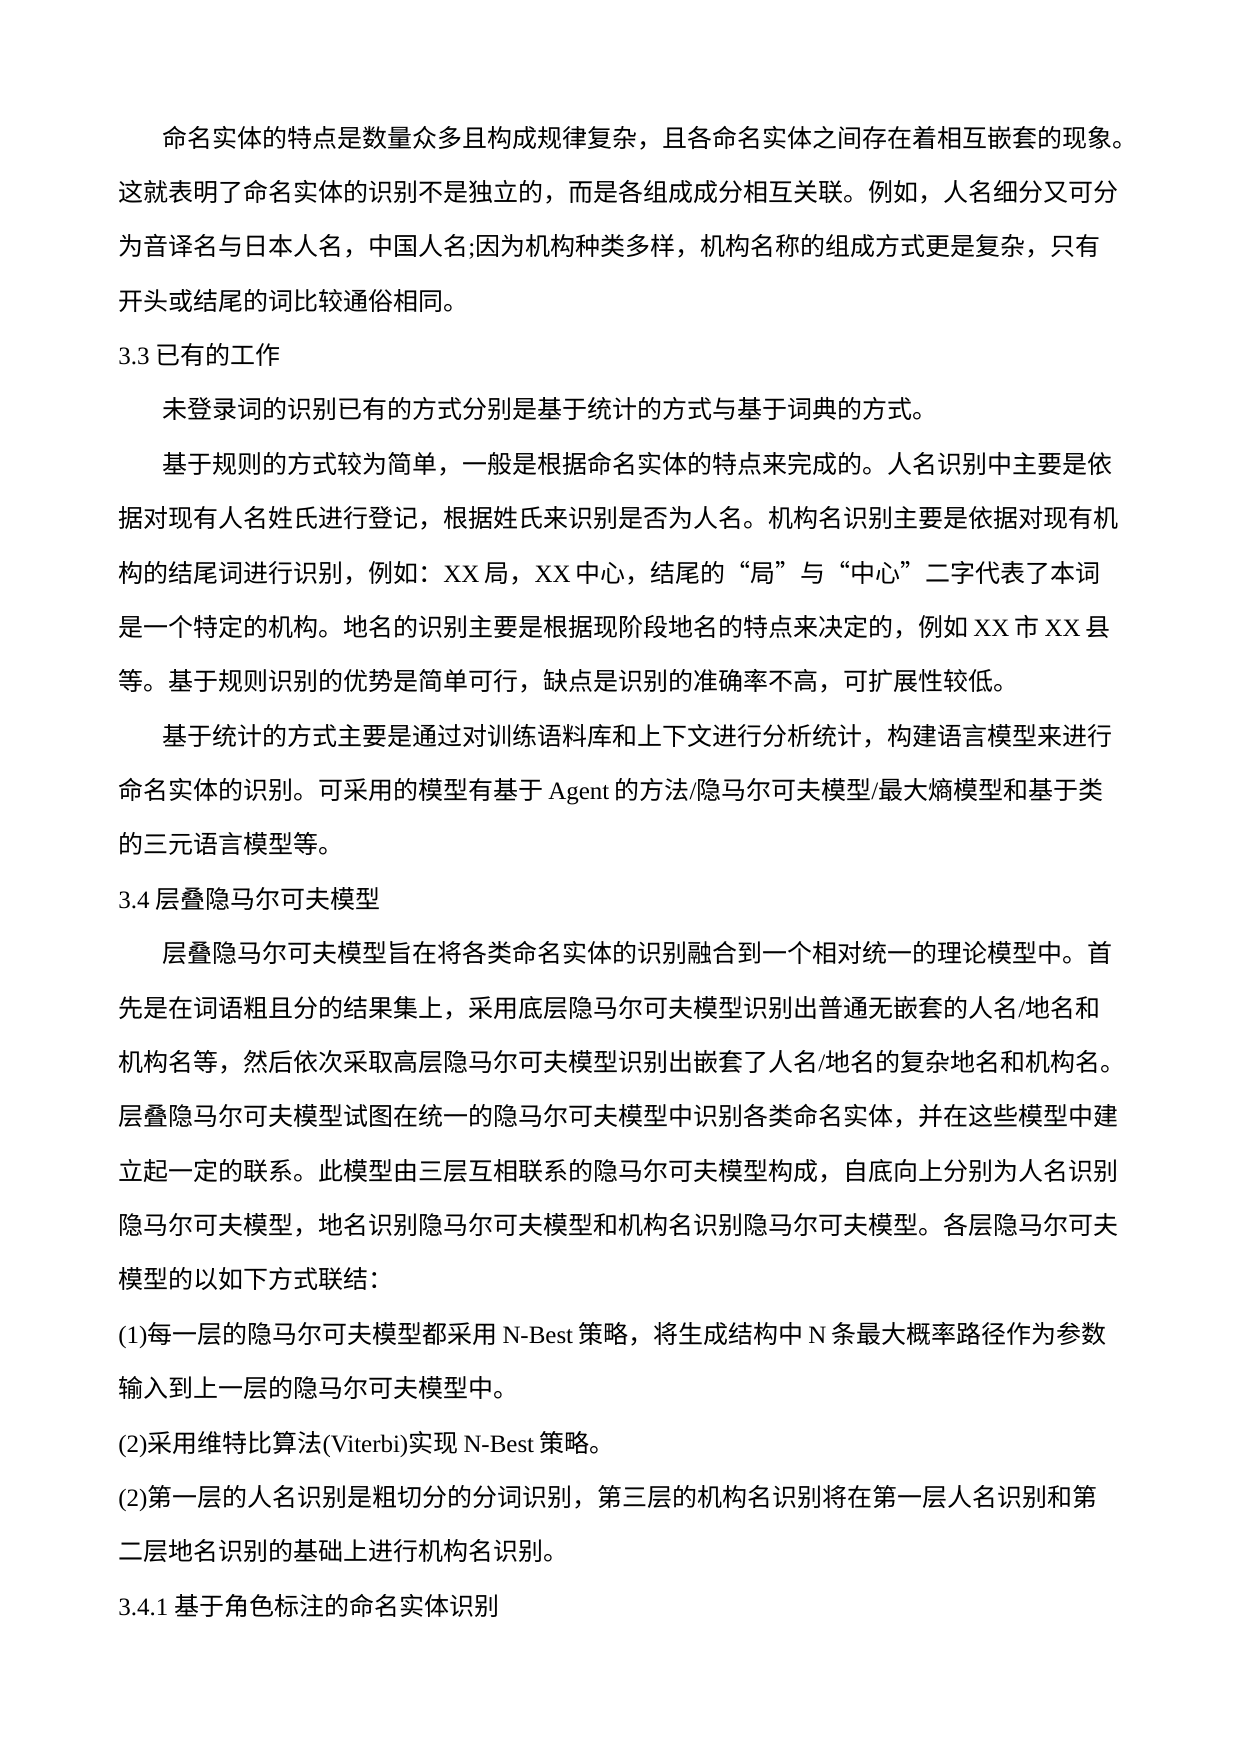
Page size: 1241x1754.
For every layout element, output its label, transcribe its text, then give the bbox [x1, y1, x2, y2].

text (2)第一层的人名识别是粗切分的分词识别，第三层的机构名识别将在第一层人名识别和第二层地名识别的基础上进行机构名识别。 [118, 1477, 1122, 1568]
text 3.3 已有的工作 [118, 336, 1122, 372]
text 基于规则的方式较为简单，一般是根据命名实体的特点来完成的。人名识别中主要是依据对现有人名姓氏进行登记，根据姓氏来识别是否为人名。机构名识别主要是依据对现有机构的结尾词进行识别，例如：XX局，XX中心，结尾的“局”与“中心”二字代表了本词是一个特定的机构。地名的识别主要是根据现阶段地名的特点来决定的，例如XX市XX县等。基于规则识别的优势是简单可行，缺点是识别的准确率不高，可扩展性较低。 [118, 444, 1122, 698]
text 层叠隐马尔可夫模型旨在将各类命名实体的识别融合到一个相对统一的理论模型中。首先是在词语粗且分的结果集上，采用底层隐马尔可夫模型识别出普通无嵌套的人名/地名和机构名等，然后依次采取高层隐马尔可夫模型识别出嵌套了人名/地名的复杂地名和机构名。 [118, 934, 1122, 1079]
text 命名实体的特点是数量众多且构成规律复杂，且各命名实体之间存在着相互嵌套的现象。这就表明了命名实体的识别不是独立的，而是各组成成分相互关联。例如，人名细分又可分为音译名与日本人名，中国人名;因为机构种类多样，机构名称的组成方式更是复杂，只有开头或结尾的词比较通俗相同。 [118, 118, 1122, 317]
text 3.4.1 基于角色标注的命名实体识别 [118, 1586, 1122, 1622]
text 基于统计的方式主要是通过对训练语料库和上下文进行分析统计，构建语言模型来进行命名实体的识别。可采用的模型有基于Agent的方法/隐马尔可夫模型/最大熵模型和基于类的三元语言模型等。 [118, 716, 1122, 861]
text 3.4 层叠隐马尔可夫模型 [118, 879, 1122, 916]
text 层叠隐马尔可夫模型试图在统一的隐马尔可夫模型中识别各类命名实体，并在这些模型中建立起一定的联系。此模型由三层互相联系的隐马尔可夫模型构成，自底向上分别为人名识别隐马尔可夫模型，地名识别隐马尔可夫模型和机构名识别隐马尔可夫模型。各层隐马尔可夫模型的以如下方式联结： [118, 1097, 1122, 1296]
text (2)采用维特比算法(Viterbi)实现N-Best策略。 [118, 1423, 1122, 1459]
text (1)每一层的隐马尔可夫模型都采用N-Best策略，将生成结构中N条最大概率路径作为参数输入到上一层的隐马尔可夫模型中。 [118, 1314, 1122, 1405]
text 未登录词的识别已有的方式分别是基于统计的方式与基于词典的方式。 [118, 390, 1122, 426]
